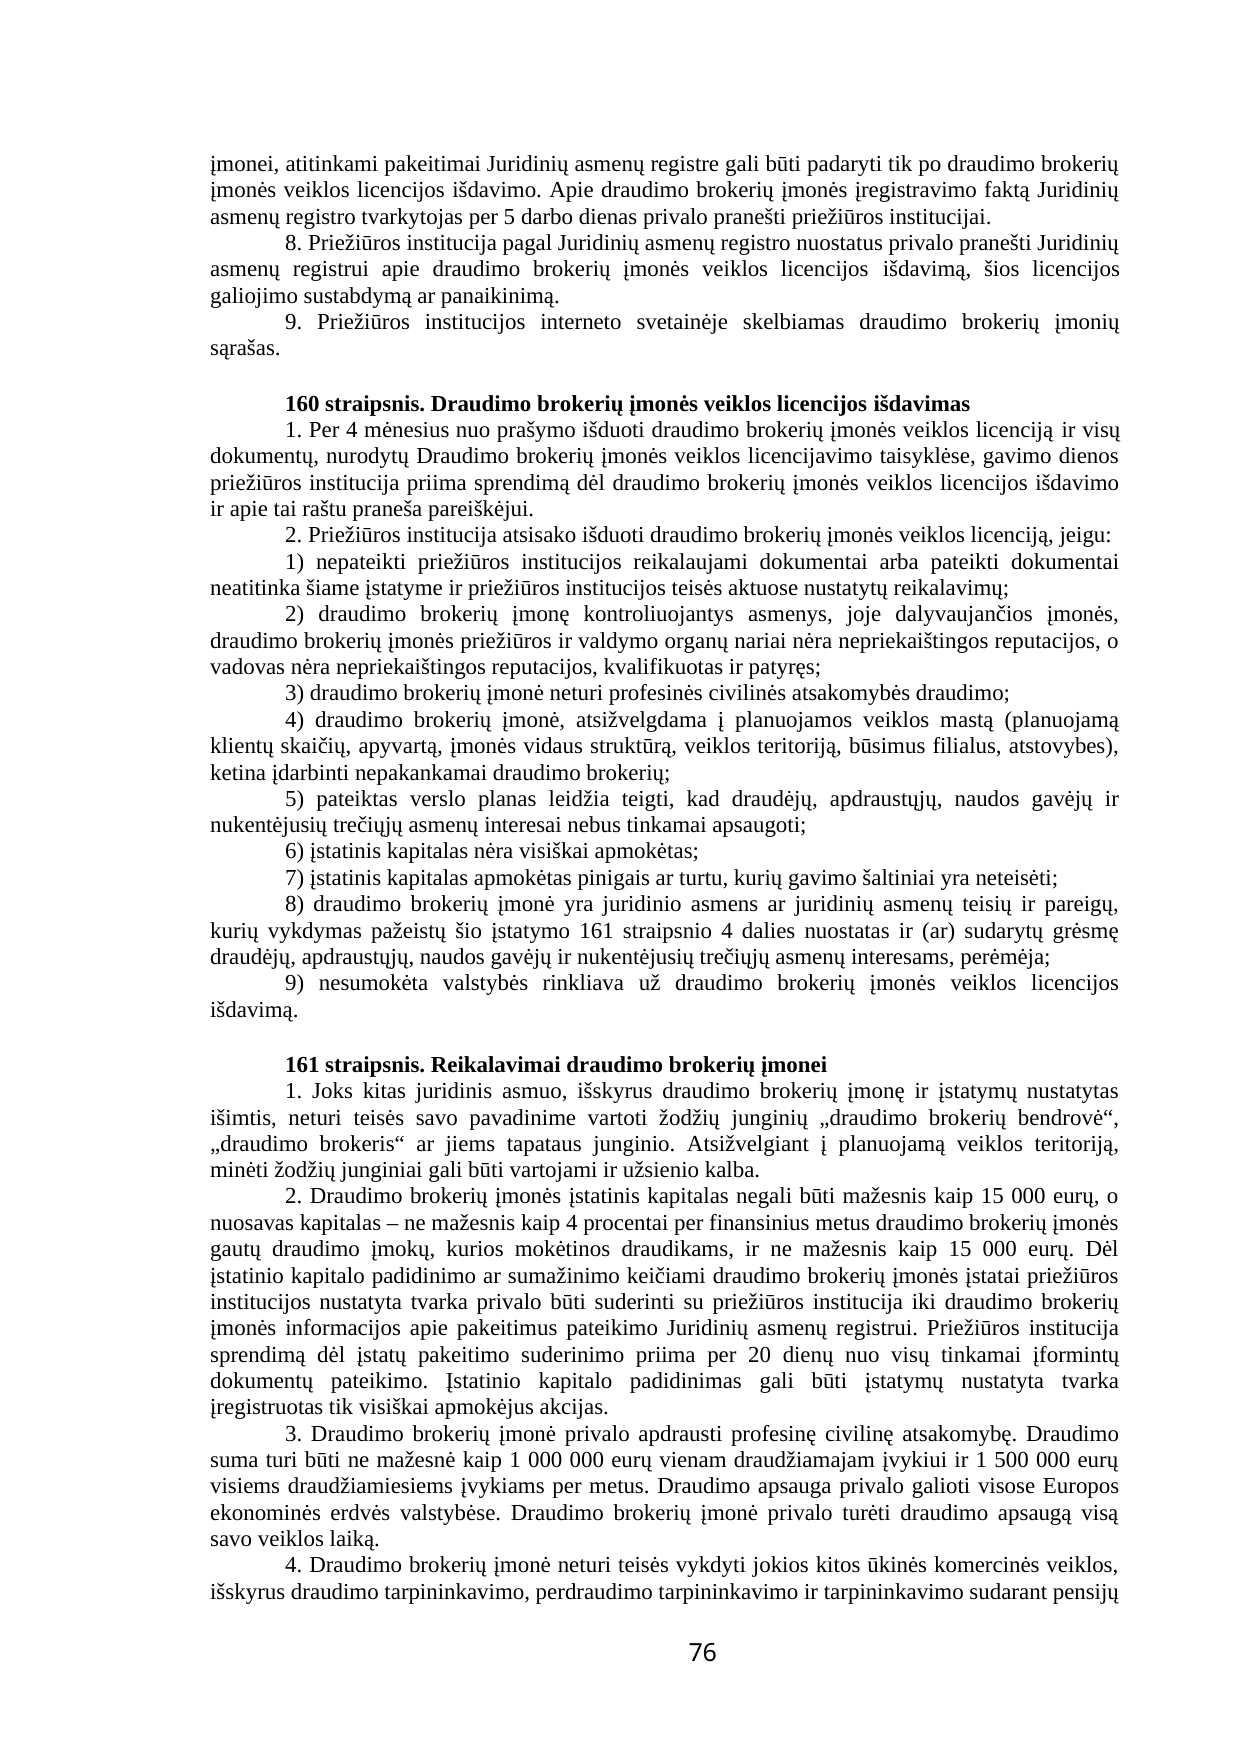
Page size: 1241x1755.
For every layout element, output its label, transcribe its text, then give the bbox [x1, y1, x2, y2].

text 2. Draudimo brokerių įmonės įstatinis kapitalas negali būti mažesnis kaip 15 000 eurų, o nuosavas kapitalas – ne mažesnis kaip 4 procentai per finansinius metus draudimo brokerių įmonės gautų draudimo įmokų, kurios mokėtinos draudikams, ir ne mažesnis kaip 15 000 eurų. Dėl įstatinio kapitalo padidinimo ar sumažinimo keičiami draudimo brokerių įmonės įstatai priežiūros institucijos nustatyta tvarka privalo būti suderinti su priežiūros institucija iki draudimo brokerių įmonės informacijos apie pakeitimus pateikimo Juridinių asmenų registrui. Priežiūros institucija sprendimą dėl įstatų pakeitimo suderinimo priima per 20 dienų nuo visų tinkamai įformintų dokumentų pateikimo. Įstatinio kapitalo padidinimas gali būti įstatymų nustatyta tvarka įregistruotas tik visiškai apmokėjus akcijas. [210, 1183, 1120, 1420]
text 1) nepateikti priežiūros institucijos reikalaujami dokumentai arba pateikti dokumentai neatitinka šiame įstatyme ir priežiūros institucijos teisės aktuose nustatytų reikalavimų; [210, 548, 1120, 600]
text 1. Per 4 mėnesius nuo prašymo išduoti draudimo brokerių įmonės veiklos licenciją ir visų dokumentų, nurodytų Draudimo brokerių įmonės veiklos licencijavimo taisyklėse, gavimo dienos priežiūros institucija priima sprendimą dėl draudimo brokerių įmonės veiklos licencijos išdavimo ir apie tai raštu praneša pareiškėjui. [210, 416, 1120, 521]
text 2) draudimo brokerių įmonę kontroliuojantys asmenys, joje dalyvaujančios įmonės, draudimo brokerių įmonės priežiūros ir valdymo organų nariai nėra nepriekaištingos reputacijos, o vadovas nėra nepriekaištingos reputacijos, kvalifikuotas ir patyręs; [210, 600, 1120, 679]
text 161 straipsnis. Reikalavimai draudimo brokerių įmonei [210, 1051, 1120, 1077]
text 1. Joks kitas juridinis asmuo, išskyrus draudimo brokerių įmonę ir įstatymų nustatytas išimtis, neturi teisės savo pavadinime vartoti žodžių junginių „draudimo brokerių bendrovė“, „draudimo brokeris“ ar jiems tapataus junginio. Atsižvelgiant į planuojamą veiklos teritoriją, minėti žodžių junginiai gali būti vartojami ir užsienio kalba. [210, 1077, 1120, 1183]
text 160 straipsnis. Draudimo brokerių įmonės veiklos licencijos išdavimas [210, 389, 1120, 416]
text 7) įstatinis kapitalas apmokėtas pinigais ar turtu, kurių gavimo šaltiniai yra neteisėti; [210, 864, 1120, 890]
text 8) draudimo brokerių įmonė yra juridinio asmens ar juridinių asmenų teisių ir pareigų, kurių vykdymas pažeistų šio įstatymo 161 straipsnio 4 dalies nuostatas ir (ar) sudarytų grėsmę draudėjų, apdraustųjų, naudos gavėjų ir nukentėjusių trečiųjų asmenų interesams, perėmėja; [210, 890, 1120, 969]
text 6) įstatinis kapitalas nėra visiškai apmokėtas; [210, 838, 1120, 864]
text 9. Priežiūros institucijos interneto svetainėje skelbiamas draudimo brokerių įmonių sąrašas. [210, 308, 1120, 361]
text 4. Draudimo brokerių įmonė neturi teisės vykdyti jokios kitos ūkinės komercinės veiklos, išskyrus draudimo tarpininkavimo, perdraudimo tarpininkavimo ir tarpininkavimo sudarant pensijų [210, 1552, 1120, 1604]
text 2. Priežiūros institucija atsisako išduoti draudimo brokerių įmonės veiklos licenciją, jeigu: [210, 521, 1120, 548]
text 9) nesumokėta valstybės rinkliava už draudimo brokerių įmonės veiklos licencijos išdavimą. [210, 969, 1120, 1022]
text 8. Priežiūros institucija pagal Juridinių asmenų registro nuostatus privalo pranešti Juridinių asmenų registrui apie draudimo brokerių įmonės veiklos licencijos išdavimą, šios licencijos galiojimo sustabdymą ar panaikinimą. [210, 229, 1120, 308]
text 5) pateiktas verslo planas leidžia teigti, kad draudėjų, apdraustųjų, naudos gavėjų ir nukentėjusių trečiųjų asmenų interesai nebus tinkamai apsaugoti; [210, 785, 1120, 838]
text 3. Draudimo brokerių įmonė privalo apdrausti profesinę civilinę atsakomybę. Draudimo suma turi būti ne mažesnė kaip 1 000 000 eurų vienam draudžiamajam įvykiui ir 1 500 000 eurų visiems draudžiamiesiems įvykiams per metus. Draudimo apsauga privalo galioti visose Europos ekonominės erdvės valstybėse. Draudimo brokerių įmonė privalo turėti draudimo apsaugą visą savo veiklos laiką. [210, 1420, 1120, 1552]
text 3) draudimo brokerių įmonė neturi profesinės civilinės atsakomybės draudimo; [210, 679, 1120, 706]
text įmonei, atitinkami pakeitimai Juridinių asmenų registre gali būti padaryti tik po draudimo brokerių įmonės veiklos licencijos išdavimo. Apie draudimo brokerių įmonės įregistravimo faktą Juridinių asmenų registro tvarkytojas per 5 darbo dienas privalo pranešti priežiūros institucijai. [210, 150, 1120, 229]
text 4) draudimo brokerių įmonė, atsižvelgdama į planuojamos veiklos mastą (planuojamą klientų skaičių, apyvartą, įmonės vidaus struktūrą, veiklos teritoriją, būsimus filialus, atstovybes), ketina įdarbinti nepakankamai draudimo brokerių; [210, 706, 1120, 785]
